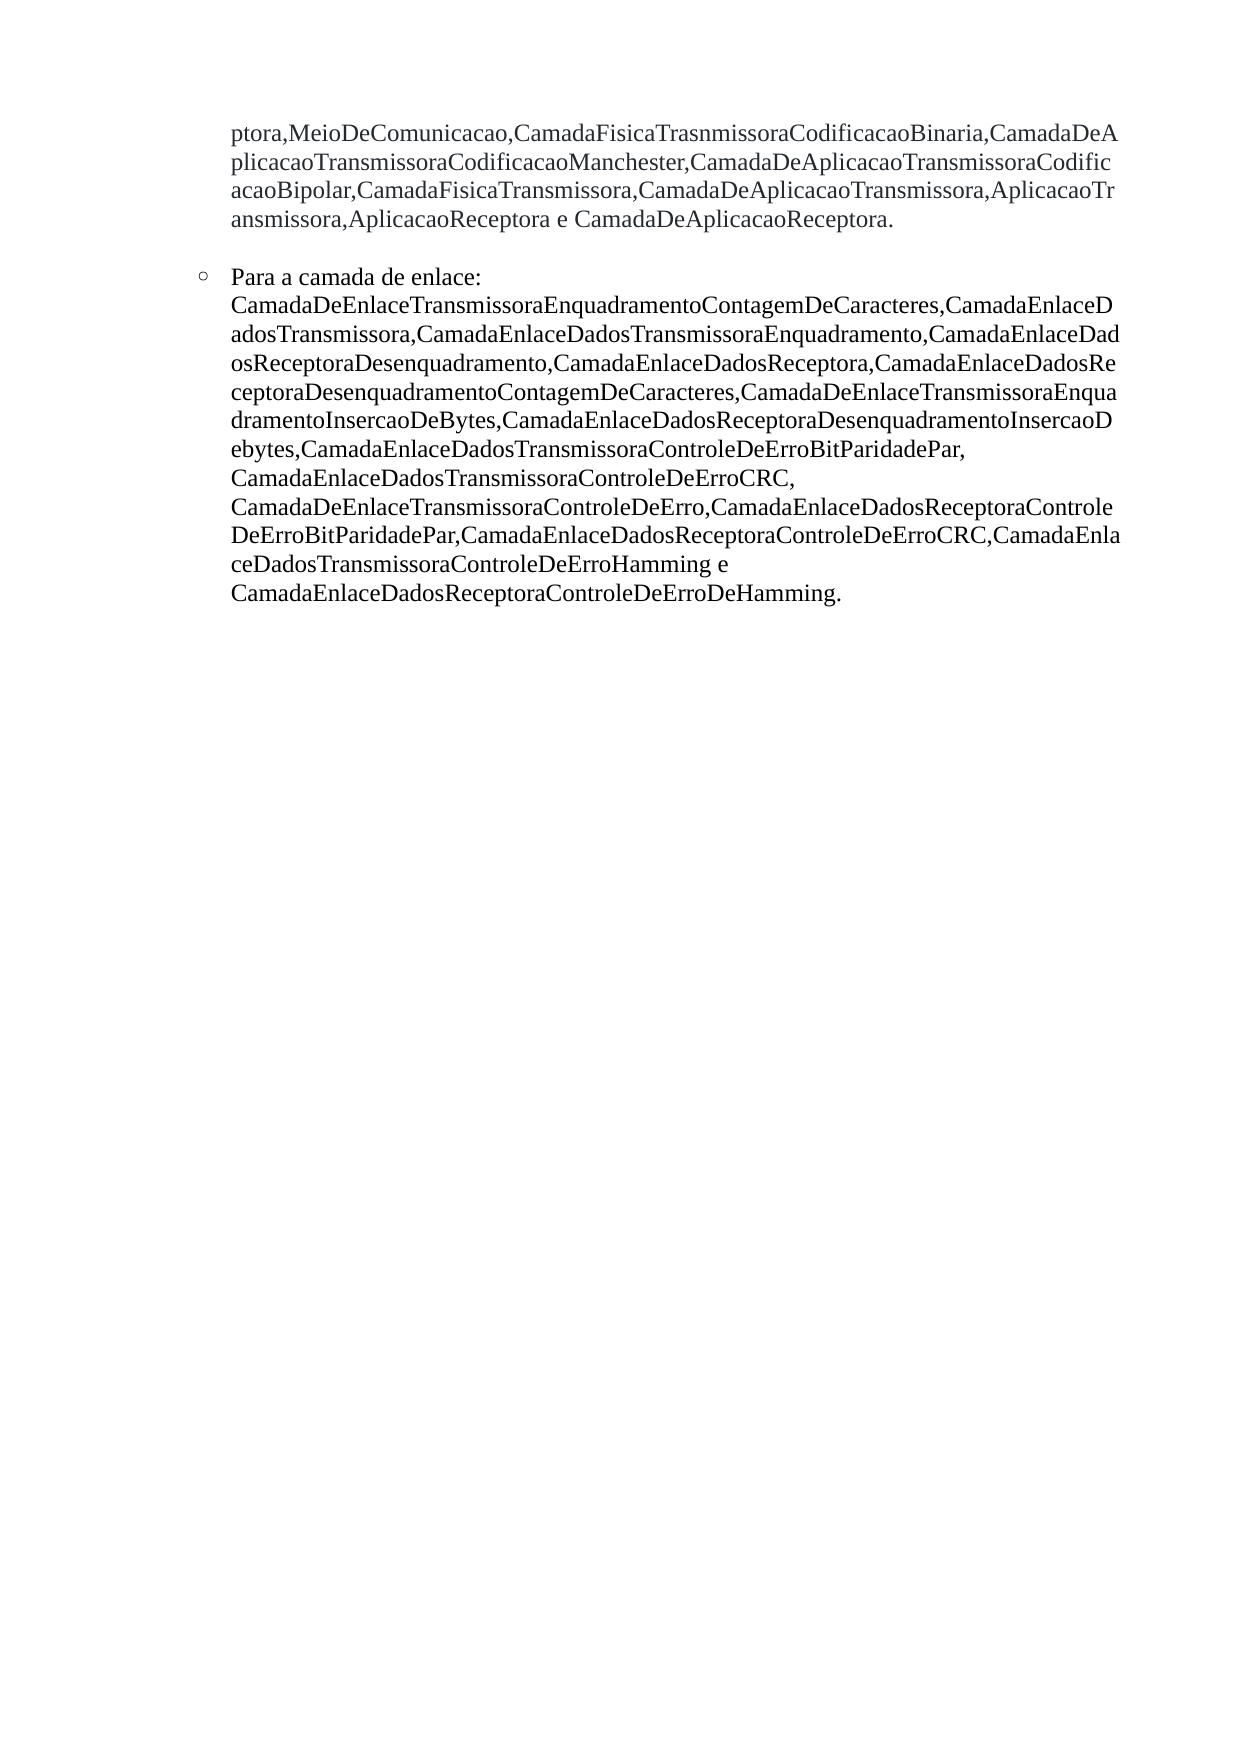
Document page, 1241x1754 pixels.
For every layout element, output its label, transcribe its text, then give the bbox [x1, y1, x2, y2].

list Para a camada de enlace: CamadaDeEnlaceTransmissoraEnquadramentoContagemDeCaracteres,CamadaEnlaceDadosTransmissora,CamadaEnlaceDadosTransmissoraEnquadramento,CamadaEnlaceDadosReceptoraDesenquadramento,CamadaEnlaceDadosReceptora,CamadaEnlaceDadosReceptoraDesenquadramentoContagemDeCaracteres,CamadaDeEnlaceTransmissoraEnquadramentoInsercaoDeBytes,CamadaEnlaceDadosReceptoraDesenquadramentoInsercaoDebytes,CamadaEnlaceDadosTransmissoraControleDeErroBitParidadePar, CamadaEnlaceDadosTransmissoraControleDeErroCRC, CamadaDeEnlaceTransmissoraControleDeErro,CamadaEnlaceDadosReceptoraControleDeErroBitParidadePar,CamadaEnlaceDadosReceptoraControleDeErroCRC,CamadaEnlaceDadosTransmissoraControleDeErroHamming e CamadaEnlaceDadosReceptoraControleDeErroDeHamming. [193, 262, 1122, 607]
list ptora,MeioDeComunicacao,CamadaFisicaTrasnmissoraCodificacaoBinaria,CamadaDeAplicacaoTransmissoraCodificacaoManchester,CamadaDeAplicacaoTransmissoraCodificacaoBipolar,CamadaFisicaTransmissora,CamadaDeAplicacaoTransmissora,AplicacaoTransmissora,AplicacaoReceptora e CamadaDeAplicacaoReceptora. [193, 118, 1122, 233]
